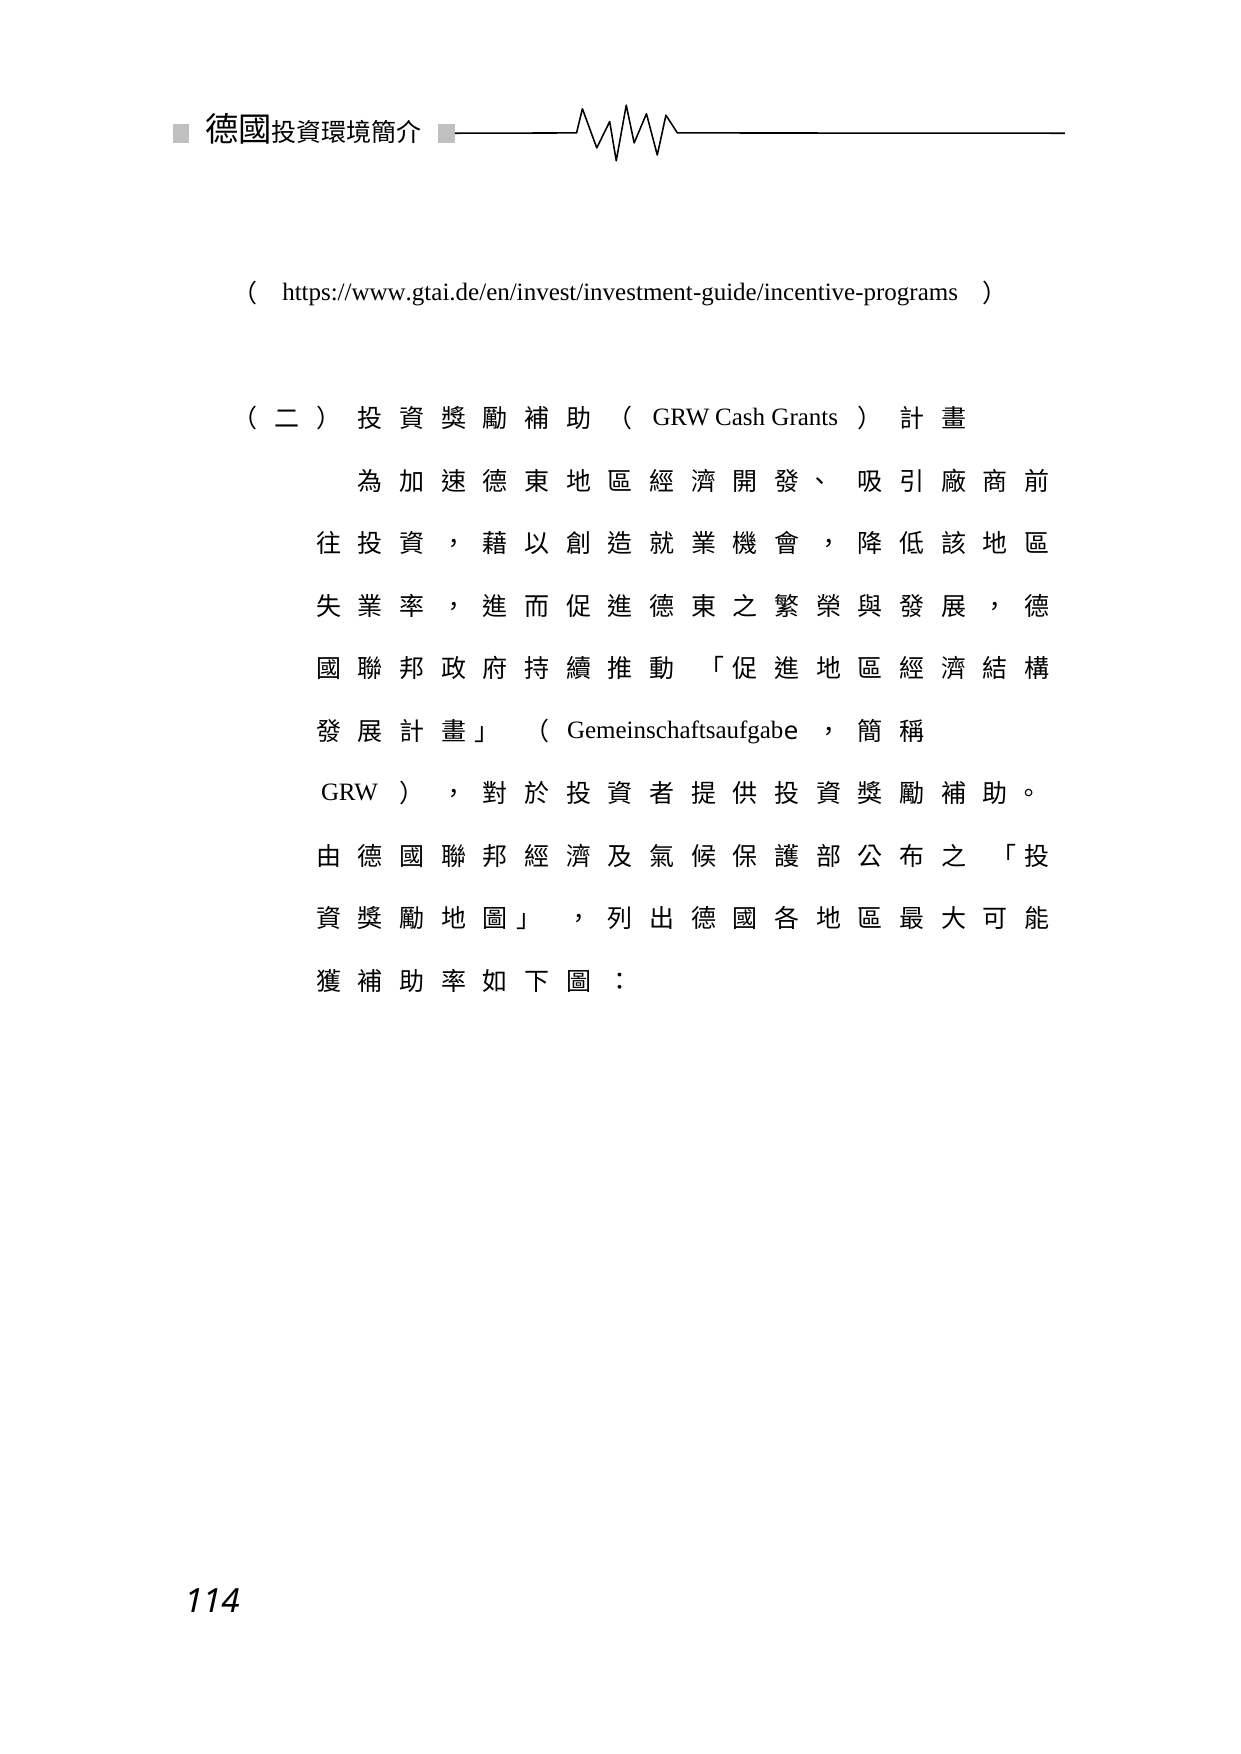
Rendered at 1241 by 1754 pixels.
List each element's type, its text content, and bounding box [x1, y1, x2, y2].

text （二）投資獎勵補助（GRW Cash Grants）計畫 [207, 375, 1058, 438]
text （https://www.gtai.de/en/invest/investment-guide/incentive-programs） [183, 250, 1058, 313]
text 為加速德東地區經濟開發、吸引廠商前往投資，藉以創造就業機會，降低該地區失業率，進而促進德東之繁榮與發展，德國聯邦政府持續推動「促進地區經濟結構發展計畫」（Gemeinschaftsaufgabe，簡稱GRW），對於投資者提供投資獎勵補助。由德國聯邦經濟及氣候保護部公布之「投資獎勵地圖」，列出德國各地區最大可能獲補助率如下圖： [281, 438, 1058, 1000]
